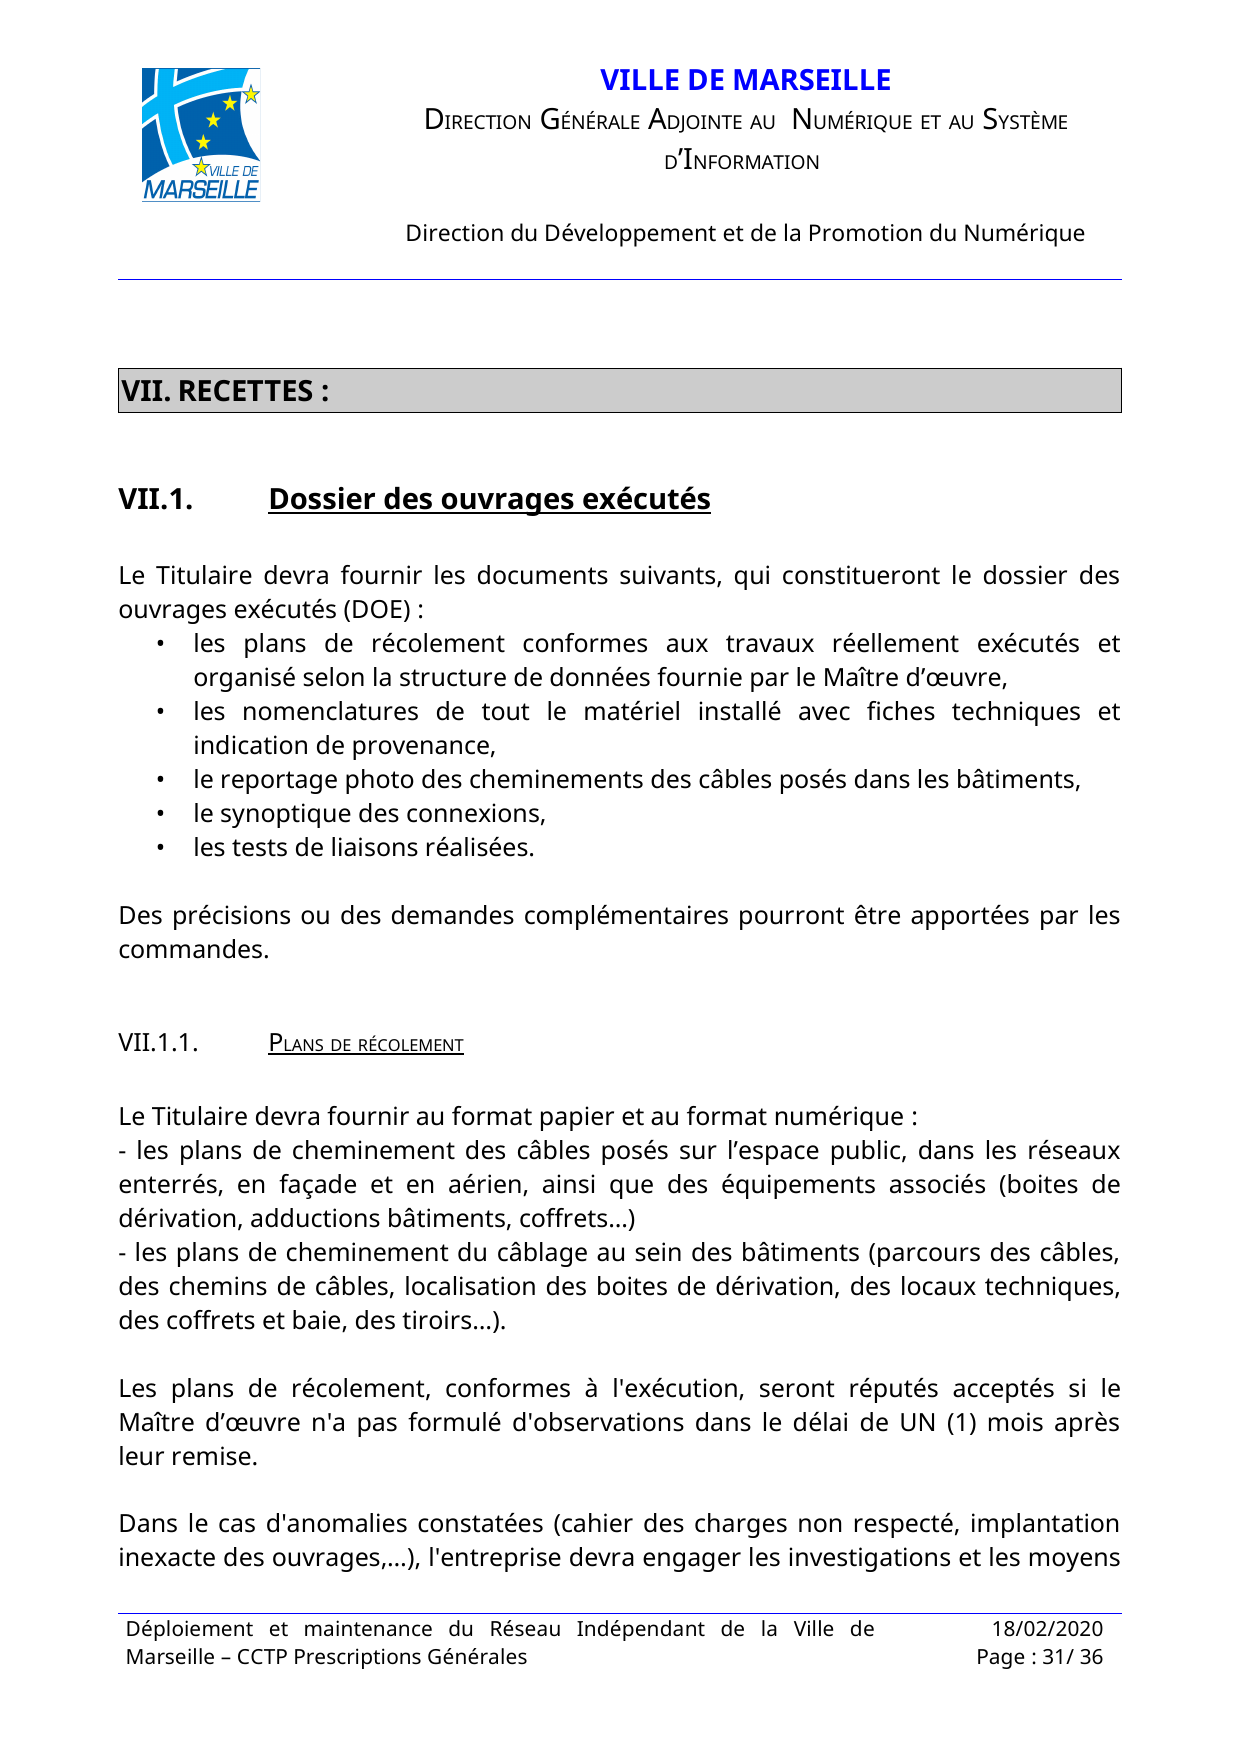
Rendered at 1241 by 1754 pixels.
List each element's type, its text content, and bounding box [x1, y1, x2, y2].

text - les plans de cheminement du câblage au sein des bâtiments (parcours des câbles, des chemins de câbles, localisation des boites de dérivation, des locaux techniques, des coffrets et baie, des tiroirs…). [118, 1235, 1122, 1337]
subtitle Plans de récolement [118, 1025, 1122, 1059]
list les plans de récolement conformes aux travaux réellement exécutés et organisé selon la structure de données fournie par le Maître d’œuvre, [156, 626, 1122, 694]
text Le Titulaire devra fournir les documents suivants, qui constitueront le dossier des ouvrages exécutés (DOE) : [118, 558, 1122, 626]
picture [142, 68, 158, 105]
list les nomenclatures de tout le matériel installé avec fiches techniques et indication de provenance, [156, 694, 1122, 762]
text - les plans de cheminement des câbles posés sur l’espace public, dans les réseaux enterrés, en façade et en aérien, ainsi que des équipements associés (boites de dérivation, adductions bâtiments, coffrets...) [118, 1133, 1122, 1235]
list les tests de liaisons réalisées. [156, 830, 1122, 864]
text Des précisions ou des demandes complémentaires pourront être apportées par les commandes. [118, 898, 1122, 966]
subtitle RECETTES : [119, 369, 1121, 412]
subtitle Dossier des ouvrages exécutés [118, 478, 1122, 518]
text Les plans de récolement, conformes à l'exécution, seront réputés acceptés si le Maître d’œuvre n'a pas formulé d'observations dans le délai de UN (1) mois après leur remise. [118, 1371, 1122, 1472]
list le reportage photo des cheminements des câbles posés dans les bâtiments, [156, 762, 1122, 796]
text Le Titulaire devra fournir au format papier et au format numérique : [118, 1099, 1122, 1133]
picture [142, 68, 261, 202]
text Dans le cas d'anomalies constatées (cahier des charges non respecté, implantation inexacte des ouvrages,…), l'entreprise devra engager les investigations et les moyens [118, 1506, 1122, 1574]
picture [174, 68, 224, 85]
list le synoptique des connexions, [156, 796, 1122, 830]
